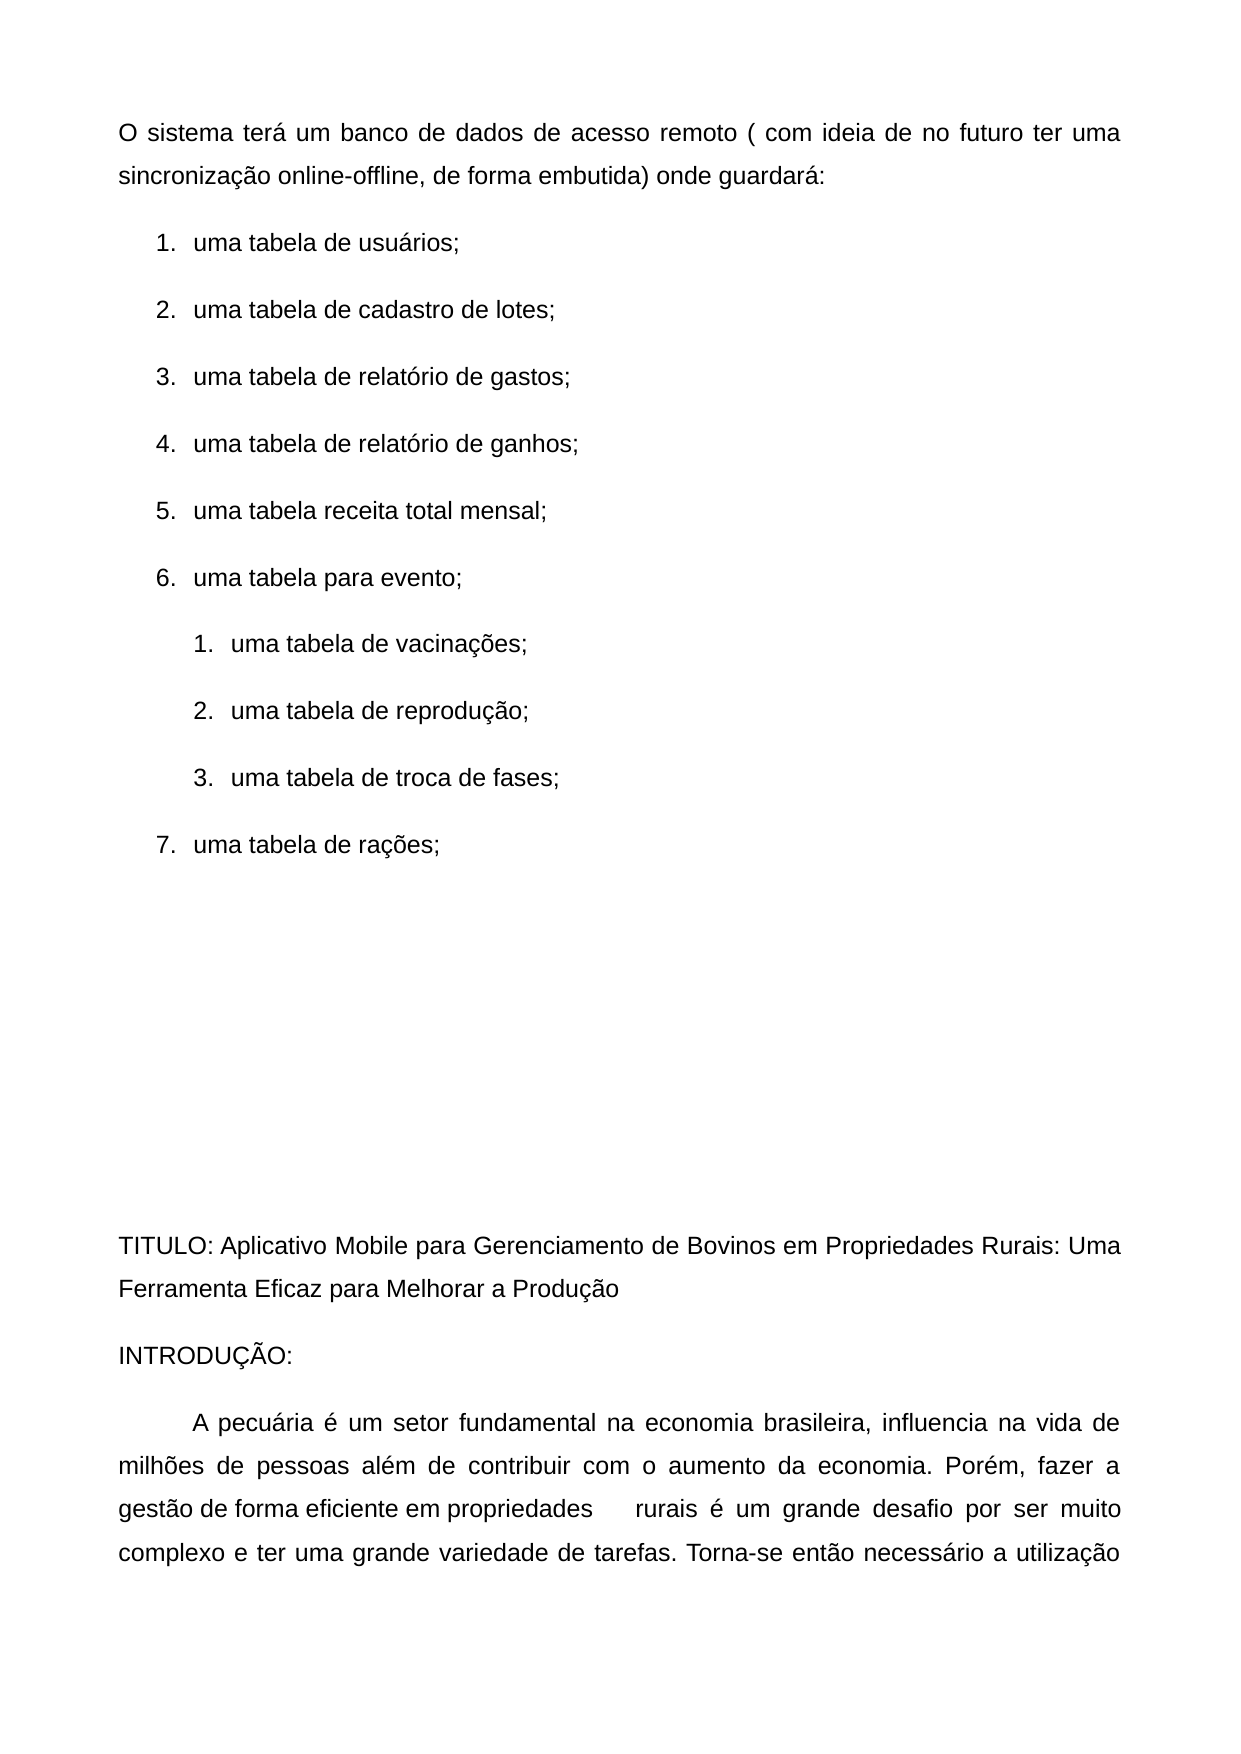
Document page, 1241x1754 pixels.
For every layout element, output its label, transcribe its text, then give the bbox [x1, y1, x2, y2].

list uma tabela de rações; [156, 830, 1122, 859]
text INTRODUÇÃO: [118, 1341, 1122, 1370]
list uma tabela de reprodução; [193, 696, 1122, 725]
text TITULO: Aplicativo Mobile para Gerenciamento de Bovinos em Propriedades Rurais: Uma Ferramenta Eficaz para Melhorar a Produção [118, 1231, 1122, 1303]
text O sistema terá um banco de dados de acesso remoto ( com ideia de no futuro ter uma sincronização online-offline, de forma embutida) onde guardará: [118, 118, 1122, 190]
list uma tabela receita total mensal; [156, 496, 1122, 524]
list uma tabela de cadastro de lotes; [156, 295, 1122, 324]
list uma tabela de vacinações; [193, 629, 1122, 658]
list uma tabela de relatório de gastos; [156, 362, 1122, 391]
list uma tabela de usuários; [156, 228, 1122, 257]
list uma tabela de relatório de ganhos; [156, 429, 1122, 457]
list uma tabela de troca de fases; [193, 763, 1122, 792]
list uma tabela para evento; [156, 562, 1122, 591]
text A pecuária é um setor fundamental na economia brasileira, influencia na vida de milhões de pessoas além de contribuir com o aumento da economia. Porém, fazer a gestão de forma eficiente em propriedades rurais é um grande desafio por ser muito complexo e ter uma grande variedade de tarefas. Torna-se então necessário a utilização [118, 1408, 1122, 1566]
